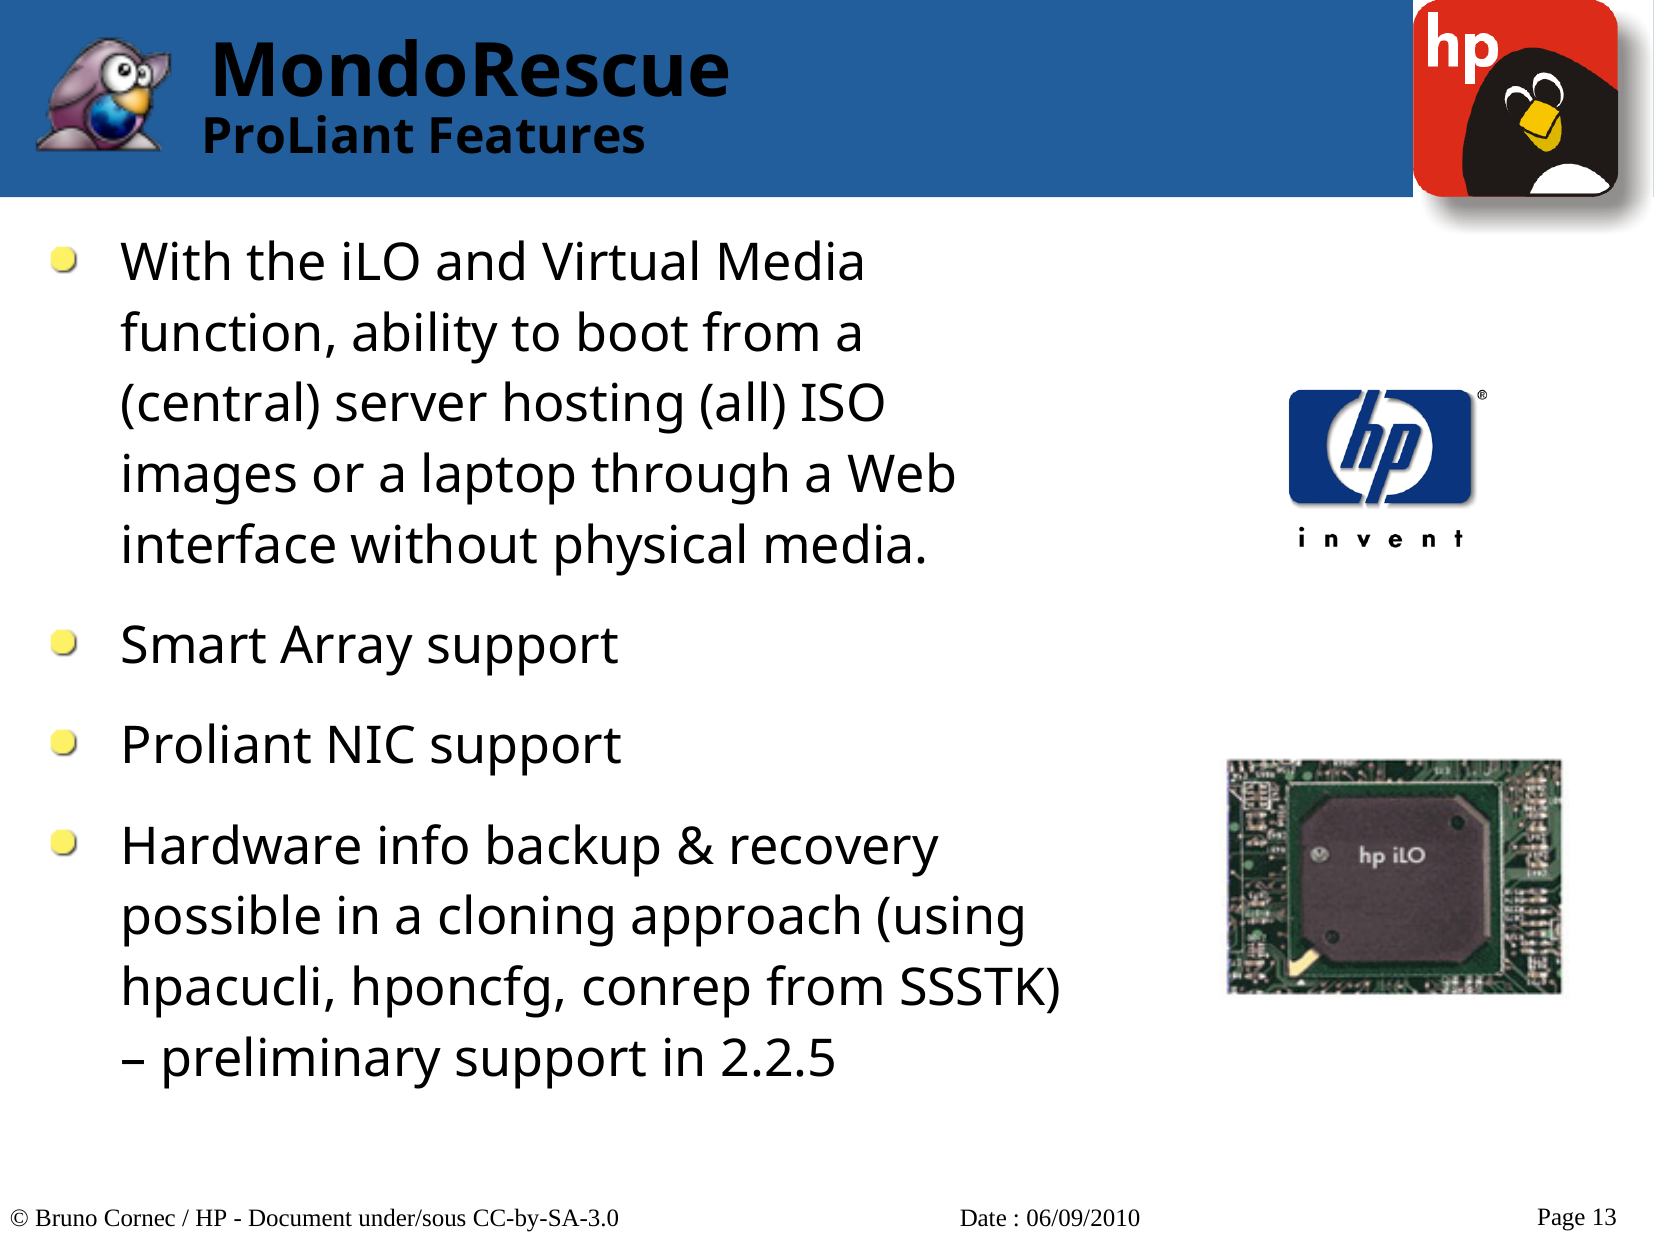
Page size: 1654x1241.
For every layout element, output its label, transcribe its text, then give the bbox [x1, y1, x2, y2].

list With the iLO and Virtual Media function, ability to boot from a (central) server hosting (all) ISO images or a laptop through a Web interface without physical media. Smart Array support Proliant NIC support Hardware info backup & recovery possible in a cloning approach (using hpacucli, hponcfg, conrep from SSSTK) – preliminary support in 2.2.5 [38, 224, 1077, 1165]
picture [1286, 383, 1489, 549]
picture [0, 0, 211, 199]
picture [1219, 699, 1574, 1057]
title ProLiant Features [201, 32, 1191, 241]
picture [1413, 0, 1654, 235]
